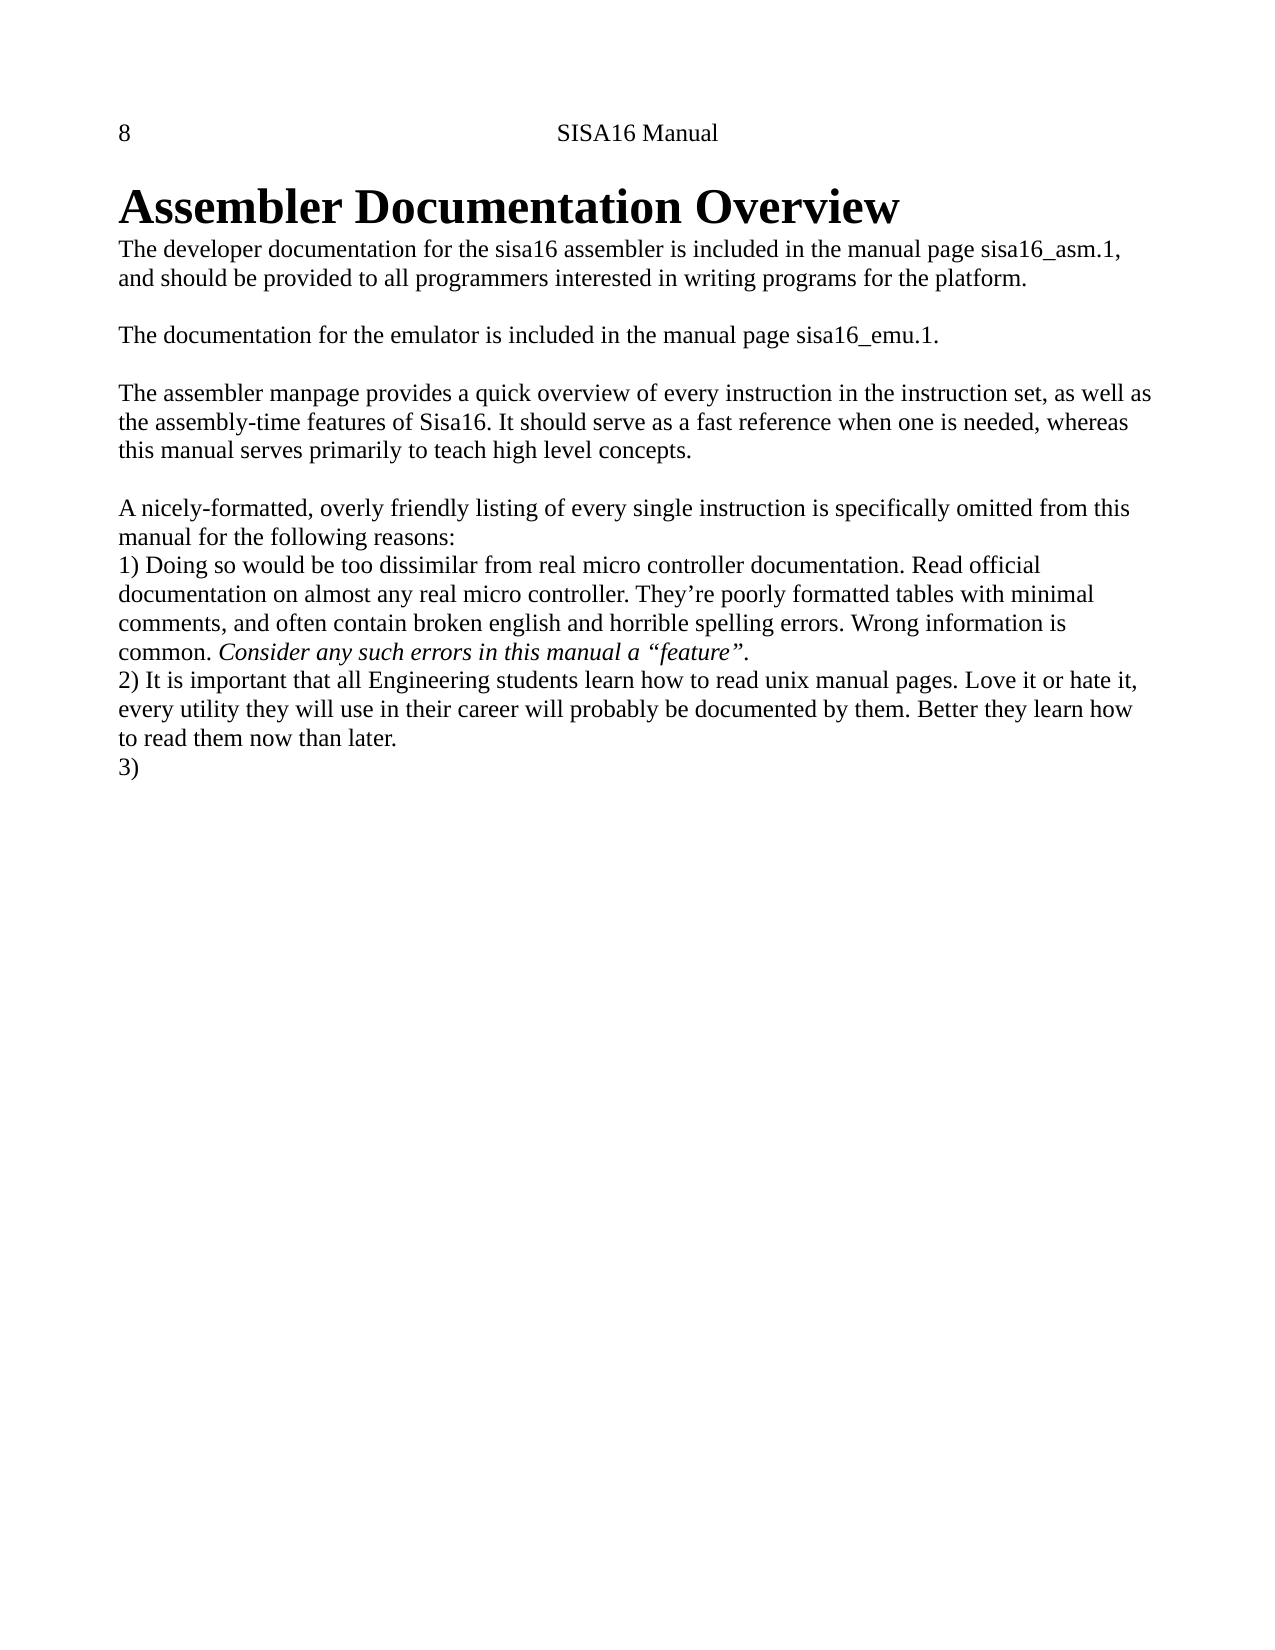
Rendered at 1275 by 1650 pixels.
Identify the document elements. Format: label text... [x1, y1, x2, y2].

text A nicely-formatted, overly friendly listing of every single instruction is specifically omitted from this manual for the following reasons: 1) Doing so would be too dissimilar from real micro controller documentation. Read official documentation on almost any real micro controller. They’re poorly formatted tables with minimal comments, and often contain broken english and horrible spelling errors. Wrong information is common. Consider any such errors in this manual a “feature”. [118, 493, 1157, 666]
text The developer documentation for the sisa16 assembler is included in the manual page sisa16_asm.1, and should be provided to all programmers interested in writing programs for the platform. [118, 234, 1157, 292]
text 2) It is important that all Engineering students learn how to read unix manual pages. Love it or hate it, every utility they will use in their career will probably be documented by them. Better they learn how to read them now than later. 3) [118, 666, 1157, 781]
text Assembler Documentation Overview [118, 177, 1157, 234]
text The assembler manpage provides a quick overview of every instruction in the instruction set, as well as the assembly-time features of Sisa16. It should serve as a fast reference when one is needed, whereas this manual serves primarily to teach high level concepts. [118, 378, 1157, 464]
text The documentation for the emulator is included in the manual page sisa16_emu.1. [118, 321, 1157, 349]
